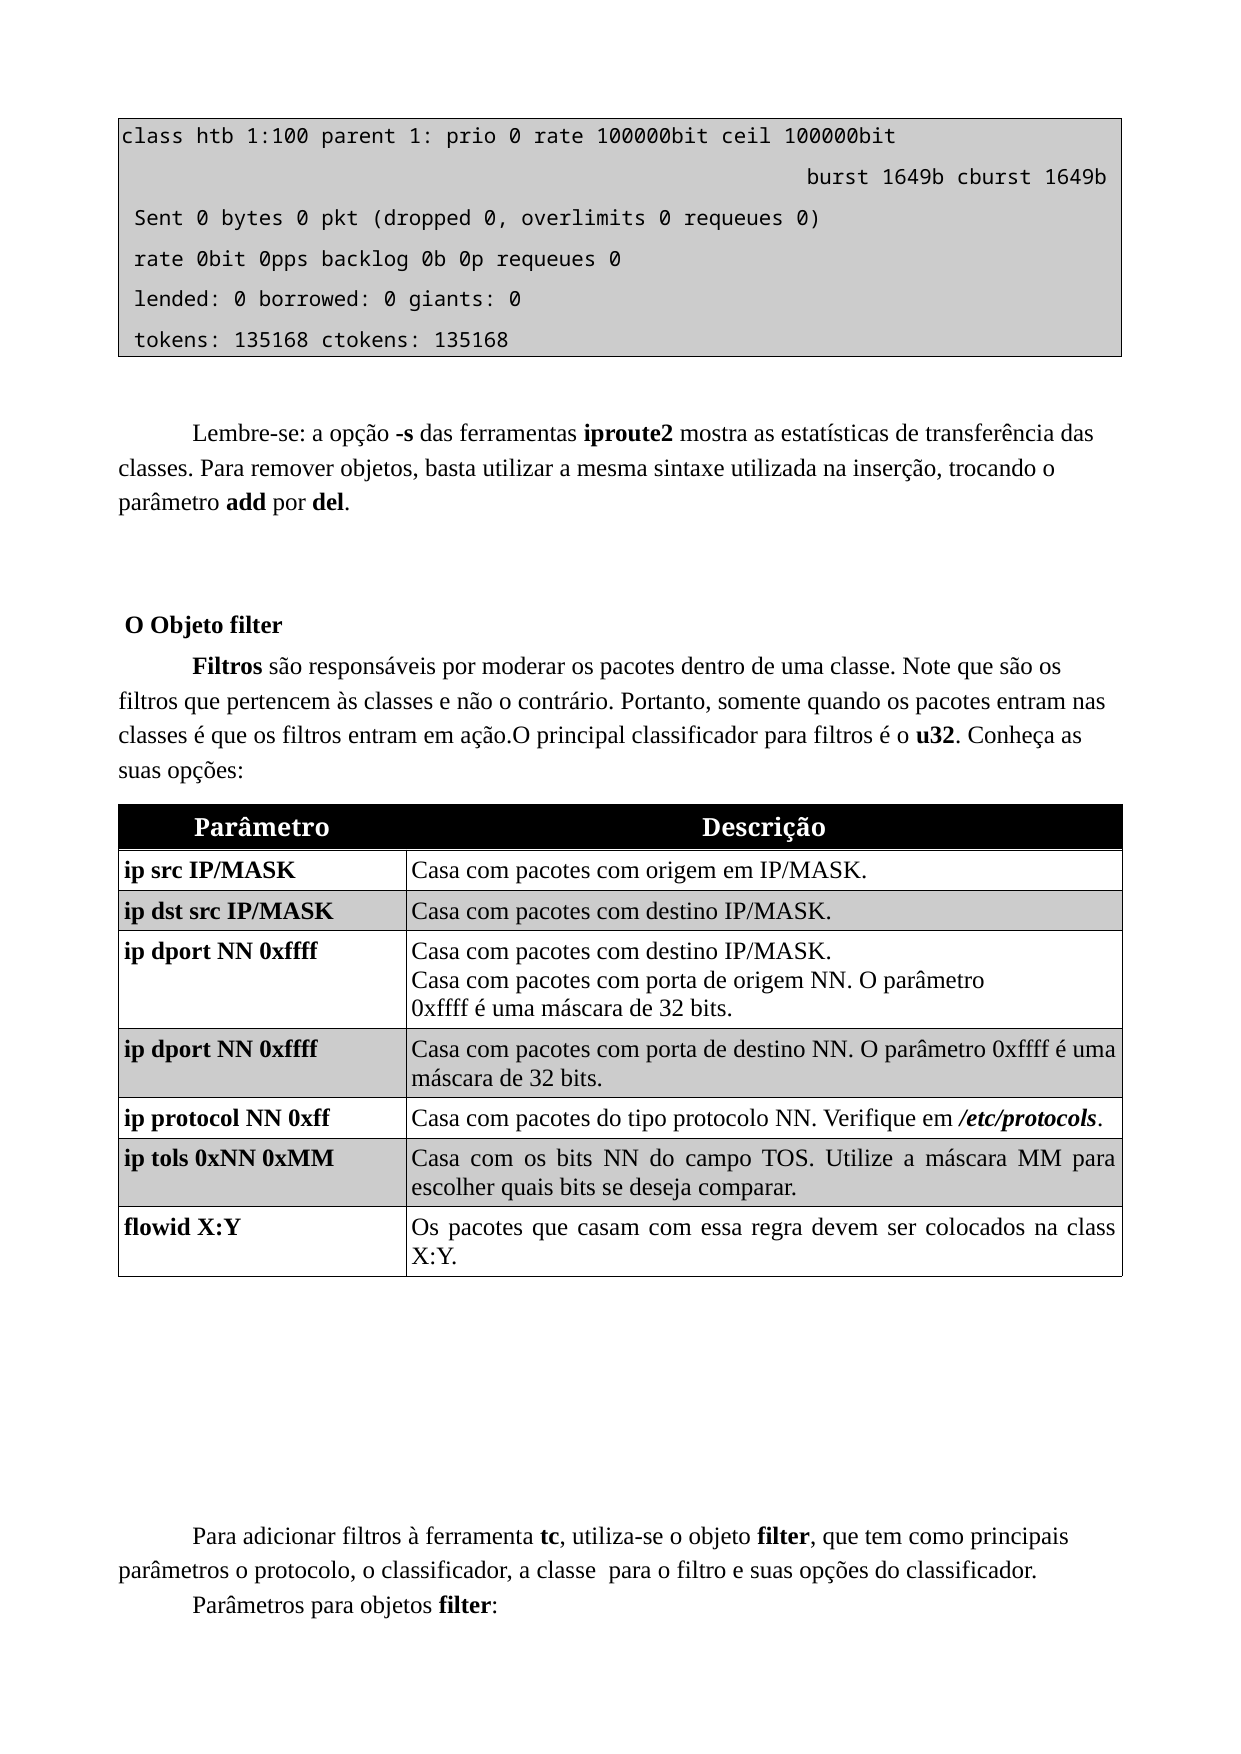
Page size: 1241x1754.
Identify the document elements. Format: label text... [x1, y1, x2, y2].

text Sent 0 bytes 0 pkt (dropped 0, overlimits 0 requeues 0) [119, 200, 1121, 231]
table_cell ip dst src IP/MASK [119, 891, 406, 930]
text burst 1649b cburst 1649b [119, 159, 1121, 191]
table_cell Casa com pacotes com origem em IP/MASK. [407, 851, 1122, 890]
table_cell ip tols 0xNN 0xMM [119, 1139, 406, 1206]
text rate 0bit 0pps backlog 0b 0p requeues 0 [119, 241, 1121, 272]
text tokens: 135168 ctokens: 135168 [119, 322, 1121, 356]
table_cell ip dport NN 0xffff [119, 931, 406, 1028]
table_cell Casa com os bits NN do campo TOS. Utilize a máscara MM para escolher quais bits se deseja comparar. [407, 1139, 1122, 1206]
subtitle O Objeto filter [118, 610, 1122, 639]
table_cell ip dport NN 0xffff [119, 1029, 406, 1097]
text lended: 0 borrowed: 0 giants: 0 [119, 281, 1121, 313]
text Filtros são responsáveis por moderar os pacotes dentro de uma classe. Note que são os filtros que pertencem às classes e não o contrário. Portanto, somente quando os pacotes entram nas classes é que os filtros entram em ação.O principal classificador para filtros é o u32. Conheça as suas opções: [118, 651, 1122, 784]
table_cell Os pacotes que casam com essa regra devem ser colocados na class X:Y. [407, 1207, 1122, 1276]
table_cell Casa com pacotes com destino IP/MASK. [407, 891, 1122, 930]
table_cell ip src IP/MASK [119, 851, 406, 890]
text Lembre-se: a opção -s das ferramentas iproute2 mostra as estatísticas de transferência das classes. Para remover objetos, basta utilizar a mesma sintaxe utilizada na inserção, trocando o parâmetro add por del. [118, 418, 1122, 516]
table_cell Casa com pacotes com porta de destino NN. O parâmetro 0xffff é uma máscara de 32 bits. [407, 1029, 1122, 1097]
table_header Parâmetro [119, 805, 406, 849]
table_cell ip protocol NN 0xff [119, 1098, 406, 1137]
text Para adicionar filtros à ferramenta tc, utiliza-se o objeto filter, que tem como principais parâmetros o protocolo, o classificador, a classe para o filtro e suas opções do classificador. Parâmetros para objetos filter: [118, 1521, 1122, 1619]
table_cell Casa com pacotes com destino IP/MASK. Casa com pacotes com porta de origem NN. O parâmetro 0xffff é uma máscara de 32 bits. [407, 931, 1122, 1028]
table_cell flowid X:Y [119, 1207, 406, 1276]
table_cell Casa com pacotes do tipo protocolo NN. Verifique em /etc/protocols. [407, 1098, 1122, 1137]
table_header Descrição [406, 805, 1122, 849]
text class htb 1:100 parent 1: prio 0 rate 100000bit ceil 100000bit [119, 119, 1121, 150]
